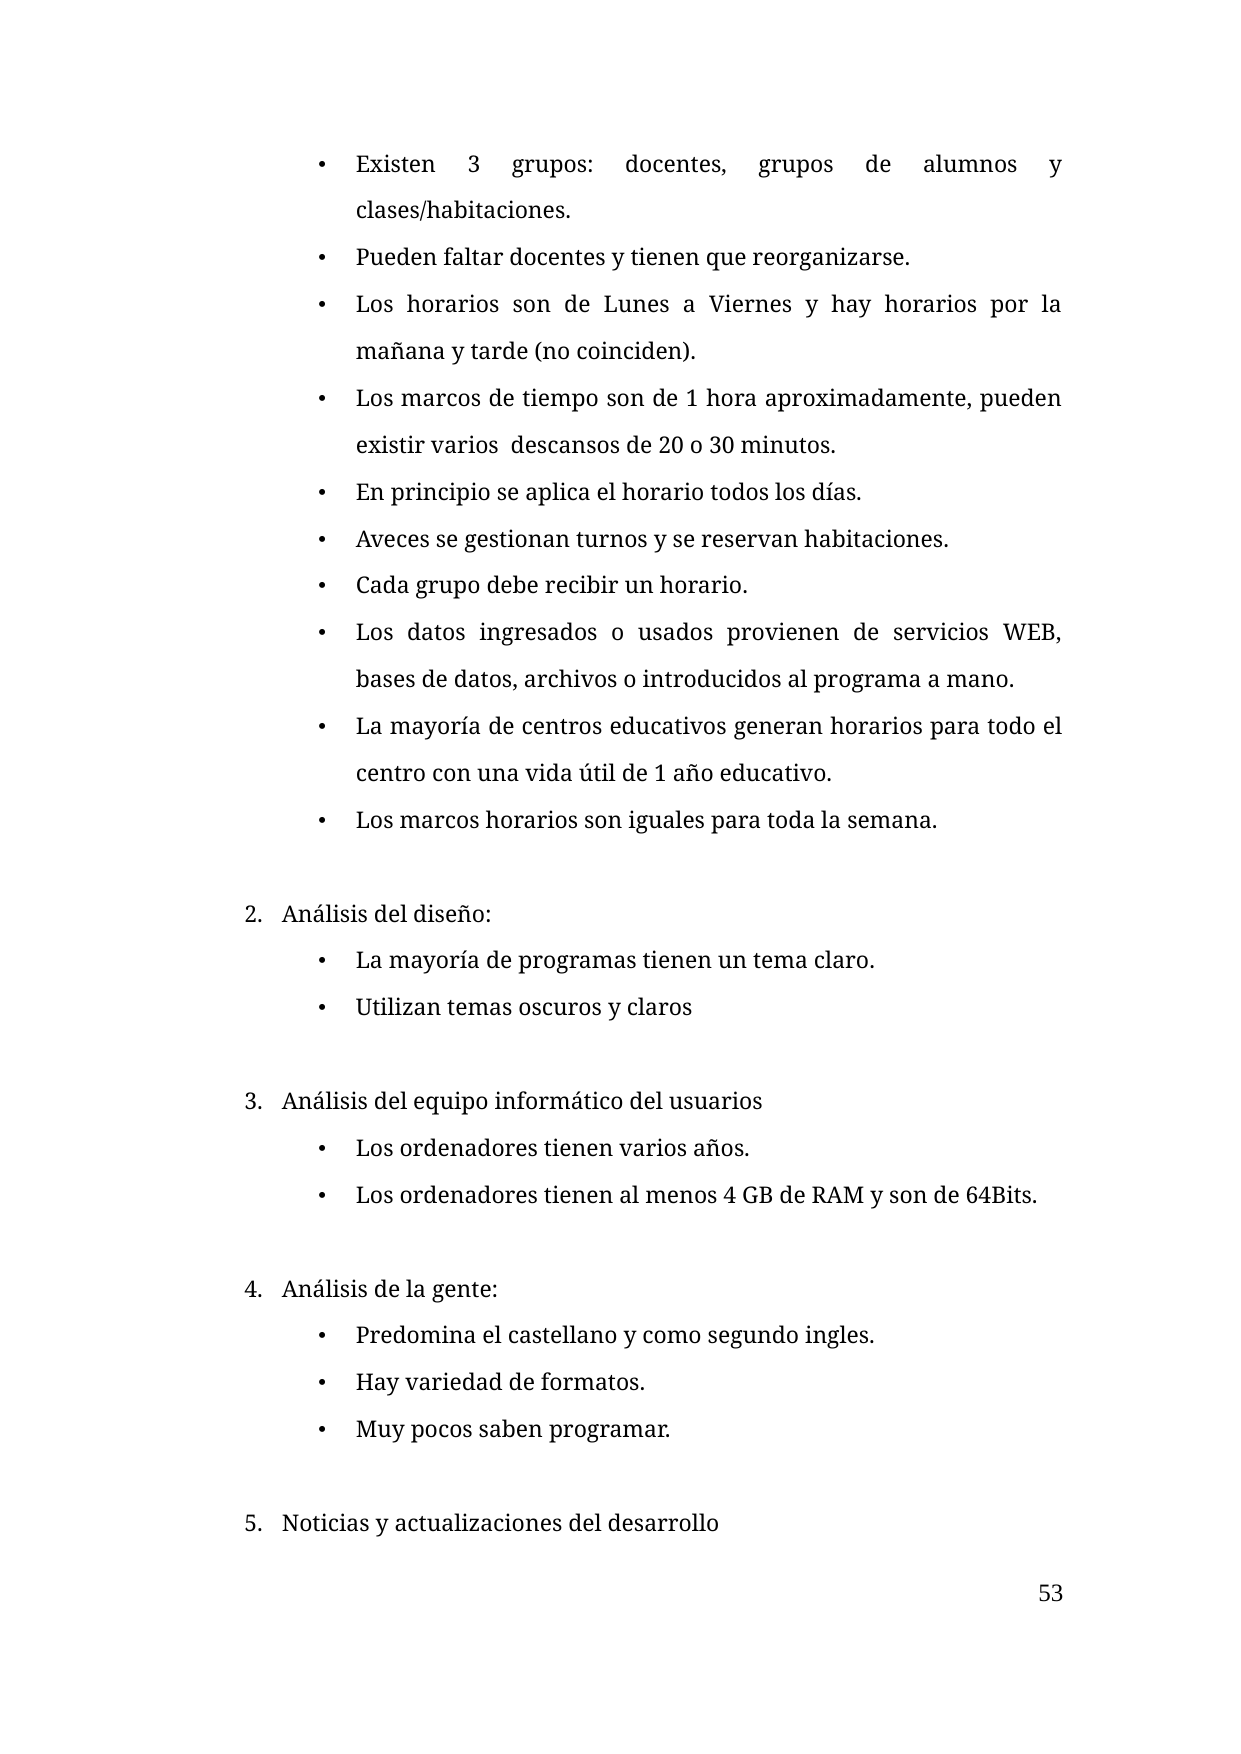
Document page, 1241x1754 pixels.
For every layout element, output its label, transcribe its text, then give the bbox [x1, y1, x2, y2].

list Existen 3 grupos: docentes, grupos de alumnos y clases/habitaciones. [318, 148, 1063, 226]
list Aveces se gestionan turnos y se reservan habitaciones. [318, 523, 1063, 554]
list Los marcos horarios son iguales para toda la semana. [318, 804, 1063, 835]
list Hay variedad de formatos. [318, 1366, 1063, 1398]
list Los ordenadores tienen al menos 4 GB de RAM y son de 64Bits. [318, 1179, 1063, 1210]
list La mayoría de programas tienen un tema claro. [318, 944, 1063, 976]
list Noticias y actualizaciones del desarrollo [244, 1507, 1063, 1538]
list Cada grupo debe recibir un horario. [318, 569, 1063, 601]
list Predomina el castellano y como segundo ingles. [318, 1319, 1063, 1351]
list Utilizan temas oscuros y claros [318, 991, 1063, 1023]
list En principio se aplica el horario todos los días. [318, 476, 1063, 507]
list Muy pocos saben programar. [318, 1413, 1063, 1444]
list Análisis de la gente: [244, 1273, 1063, 1304]
list Los horarios son de Lunes a Viernes y hay horarios por la mañana y tarde (no coinciden). [318, 288, 1063, 366]
list Los marcos de tiempo son de 1 hora aproximadamente, pueden existir varios descansos de 20 o 30 minutos. [318, 382, 1063, 460]
list Los ordenadores tienen varios años. [318, 1132, 1063, 1163]
list La mayoría de centros educativos generan horarios para todo el centro con una vida útil de 1 año educativo. [318, 710, 1063, 788]
list Pueden faltar docentes y tienen que reorganizarse. [318, 241, 1063, 273]
list Análisis del equipo informático del usuarios [244, 1085, 1063, 1116]
list Análisis del diseño: [244, 898, 1063, 929]
list Los datos ingresados o usados provienen de servicios WEB, bases de datos, archivos o introducidos al programa a mano. [318, 616, 1063, 694]
